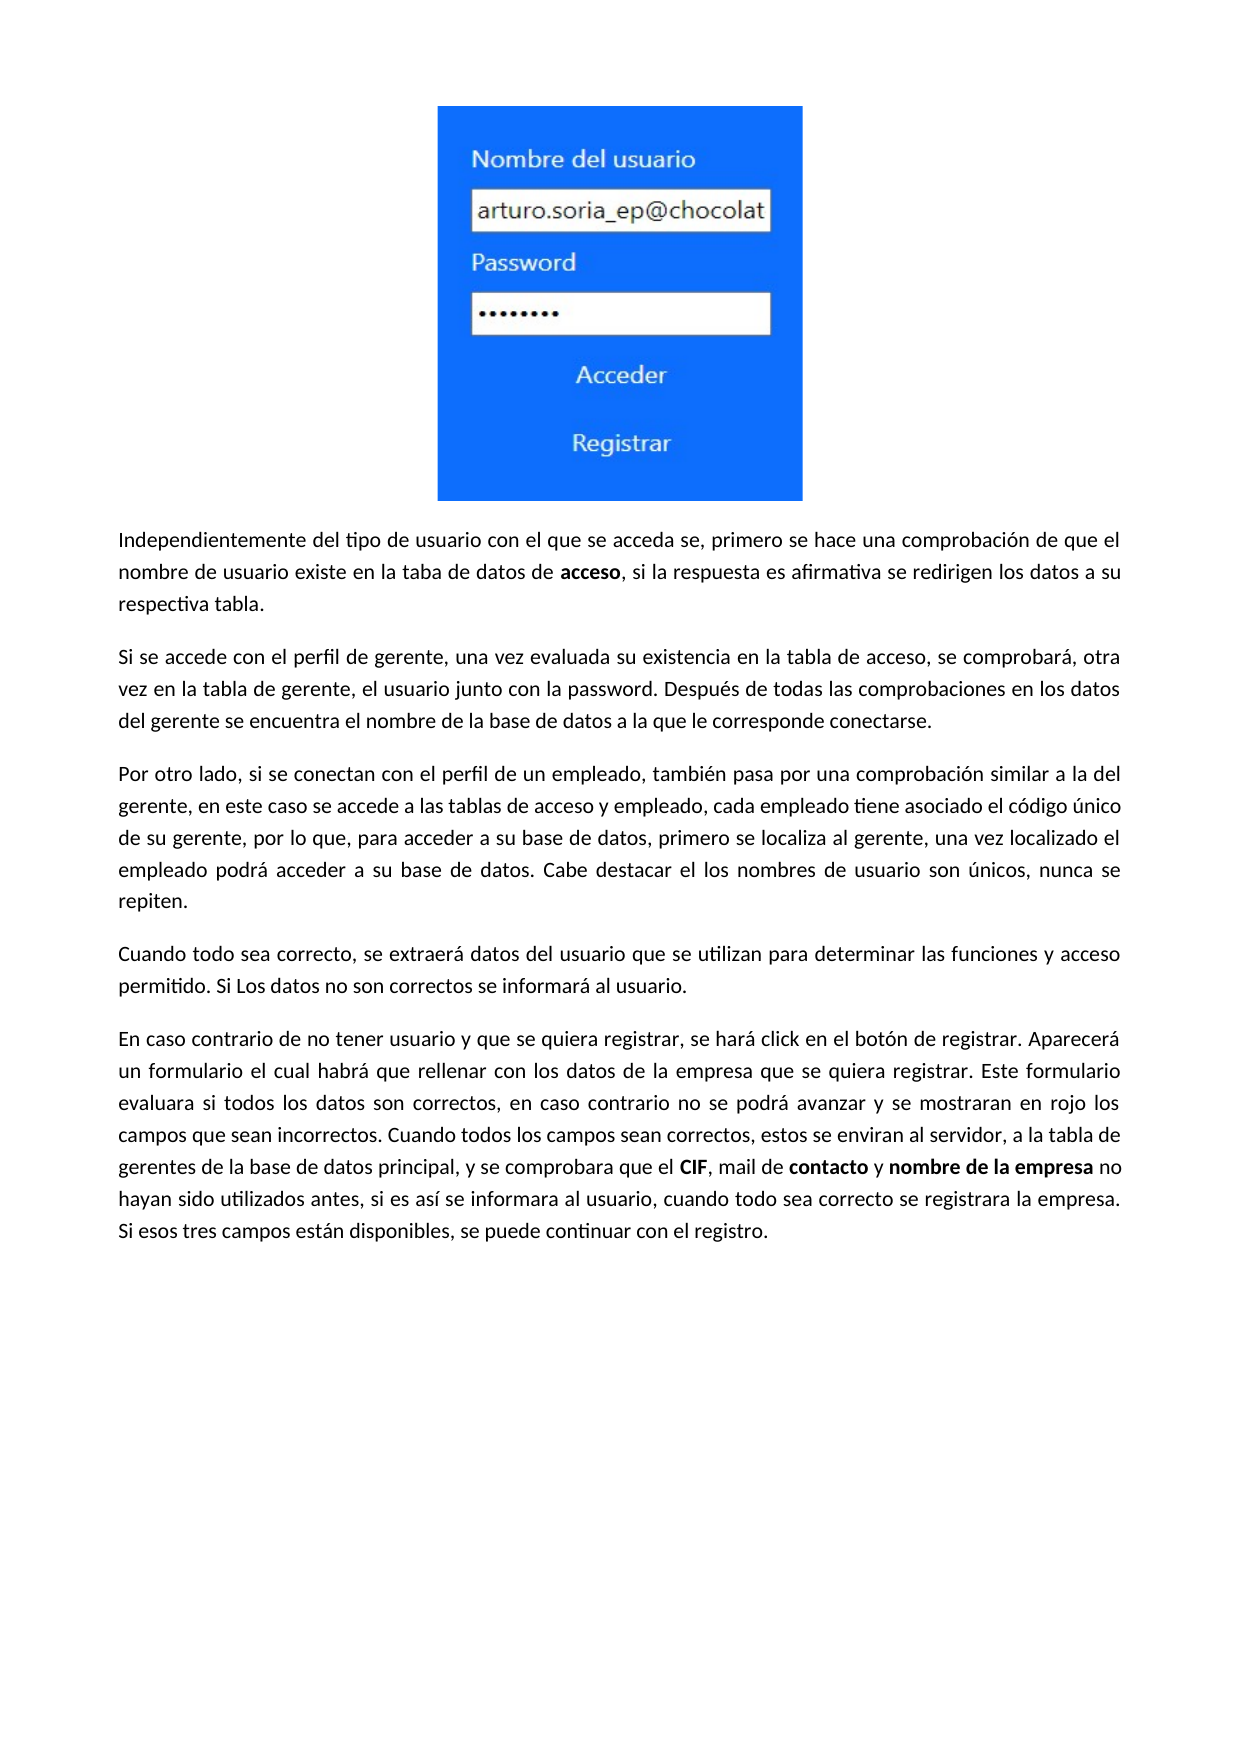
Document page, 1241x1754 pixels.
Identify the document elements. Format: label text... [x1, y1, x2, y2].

text En caso contrario de no tener usuario y que se quiera registrar, se hará click en el botón de registrar. Aparecerá un formulario el cual habrá que rellenar con los datos de la empresa que se quiera registrar. Este formulario evaluara si todos los datos son correctos, en caso contrario no se podrá avanzar y se mostraran en rojo los campos que sean incorrectos. Cuando todos los campos sean correctos, estos se enviran al servidor, a la tabla de gerentes de la base de datos principal, y se comprobara que el CIF, mail de contacto y nombre de la empresa no hayan sido utilizados antes, si es así se informara al usuario, cuando todo sea correcto se registrara la empresa. Si esos tres campos están disponibles, se puede continuar con el registro. [118, 1025, 1122, 1244]
text Cuando todo sea correcto, se extraerá datos del usuario que se utilizan para determinar las funciones y acceso permitido. Si Los datos no son correctos se informará al usuario. [118, 941, 1122, 999]
text Si se accede con el perfil de gerente, una vez evaluada su existencia en la tabla de acceso, se comprobará, otra vez en la tabla de gerente, el usuario junto con la password. Después de todas las comprobaciones en los datos del gerente se encuentra el nombre de la base de datos a la que le corresponde conectarse. [118, 643, 1122, 734]
text Independientemente del tipo de usuario con el que se acceda se, primero se hace una comprobación de que el nombre de usuario existe en la taba de datos de acceso, si la respuesta es afirmativa se redirigen los datos a su respectiva tabla. [118, 526, 1122, 617]
text Por otro lado, si se conectan con el perfil de un empleado, también pasa por una comprobación similar a la del gerente, en este caso se accede a las tablas de acceso y empleado, cada empleado tiene asociado el código único de su gerente, por lo que, para acceder a su base de datos, primero se localiza al gerente, una vez localizado el empleado podrá acceder a su base de datos. Cabe destacar el los nombres de usuario son únicos, nunca se repiten. [118, 760, 1122, 914]
